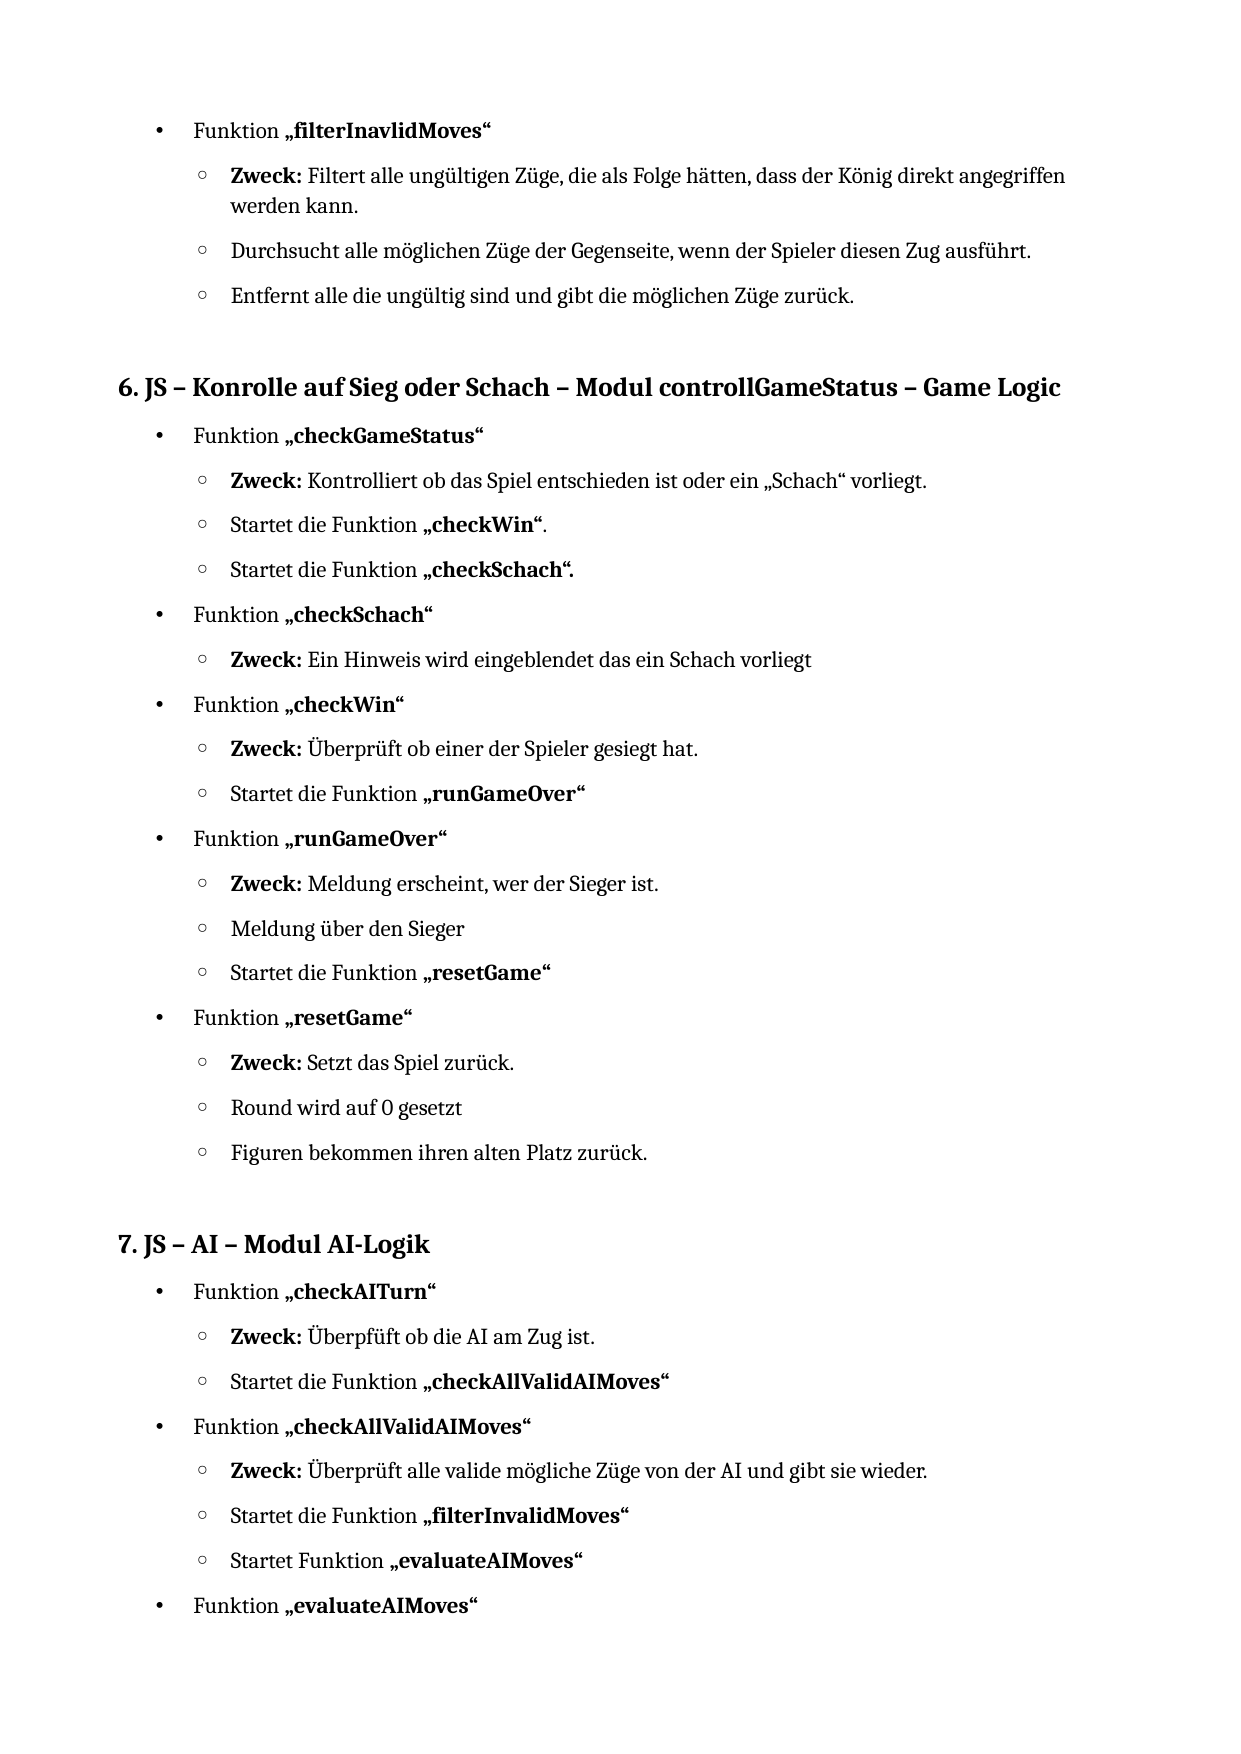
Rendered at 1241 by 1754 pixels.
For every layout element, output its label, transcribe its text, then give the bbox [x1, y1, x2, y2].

list Startet die Funktion „checkWin“. [193, 512, 1122, 538]
list Funktion „checkAITurn“ [156, 1279, 1122, 1306]
list Entfernt alle die ungültig sind und gibt die möglichen Züge zurück. [193, 283, 1122, 309]
list Startet die Funktion „filterInvalidMoves“ [193, 1503, 1122, 1529]
list Zweck: Filtert alle ungültigen Züge, die als Folge hätten, dass der König direkt angegriffen werden kann. [193, 163, 1122, 219]
list Funktion „checkSchach“ [156, 602, 1122, 628]
list Startet Funktion „evaluateAIMoves“ [193, 1548, 1122, 1574]
list Funktion „evaluateAIMoves“ [156, 1593, 1122, 1619]
list Startet die Funktion „checkAllValidAIMoves“ [193, 1369, 1122, 1395]
list Zweck: Überprüft alle valide mögliche Züge von der AI und gibt sie wieder. [193, 1458, 1122, 1485]
list Zweck: Setzt das Spiel zurück. [193, 1050, 1122, 1076]
list Zweck: Ein Hinweis wird eingeblendet das ein Schach vorliegt [193, 647, 1122, 673]
list Figuren bekommen ihren alten Platz zurück. [193, 1139, 1122, 1166]
list Funktion „runGameOver“ [156, 826, 1122, 852]
list Startet die Funktion „runGameOver“ [193, 781, 1122, 807]
text 7. JS – AI – Modul AI-Logik [118, 1229, 1122, 1260]
list Funktion „checkWin“ [156, 691, 1122, 718]
list Durchsucht alle möglichen Züge der Gegenseite, wenn der Spieler diesen Zug ausführt. [193, 238, 1122, 264]
list Round wird auf 0 gesetzt [193, 1094, 1122, 1121]
text 6. JS – Konrolle auf Sieg oder Schach – Modul controllGameStatus – Game Logic [118, 372, 1122, 403]
list Startet die Funktion „checkSchach“. [193, 557, 1122, 583]
list Funktion „filterInavlidMoves“ [156, 118, 1122, 144]
list Zweck: Kontrolliert ob das Spiel entschieden ist oder ein „Schach“ vorliegt. [193, 467, 1122, 494]
list Funktion „resetGame“ [156, 1005, 1122, 1031]
list Zweck: Überpfüft ob die AI am Zug ist. [193, 1324, 1122, 1350]
list Meldung über den Sieger [193, 915, 1122, 942]
list Funktion „checkGameStatus“ [156, 423, 1122, 449]
list Zweck: Meldung erscheint, wer der Sieger ist. [193, 871, 1122, 897]
list Zweck: Überprüft ob einer der Spieler gesiegt hat. [193, 736, 1122, 762]
list Funktion „checkAllValidAIMoves“ [156, 1413, 1122, 1440]
list Startet die Funktion „resetGame“ [193, 960, 1122, 986]
